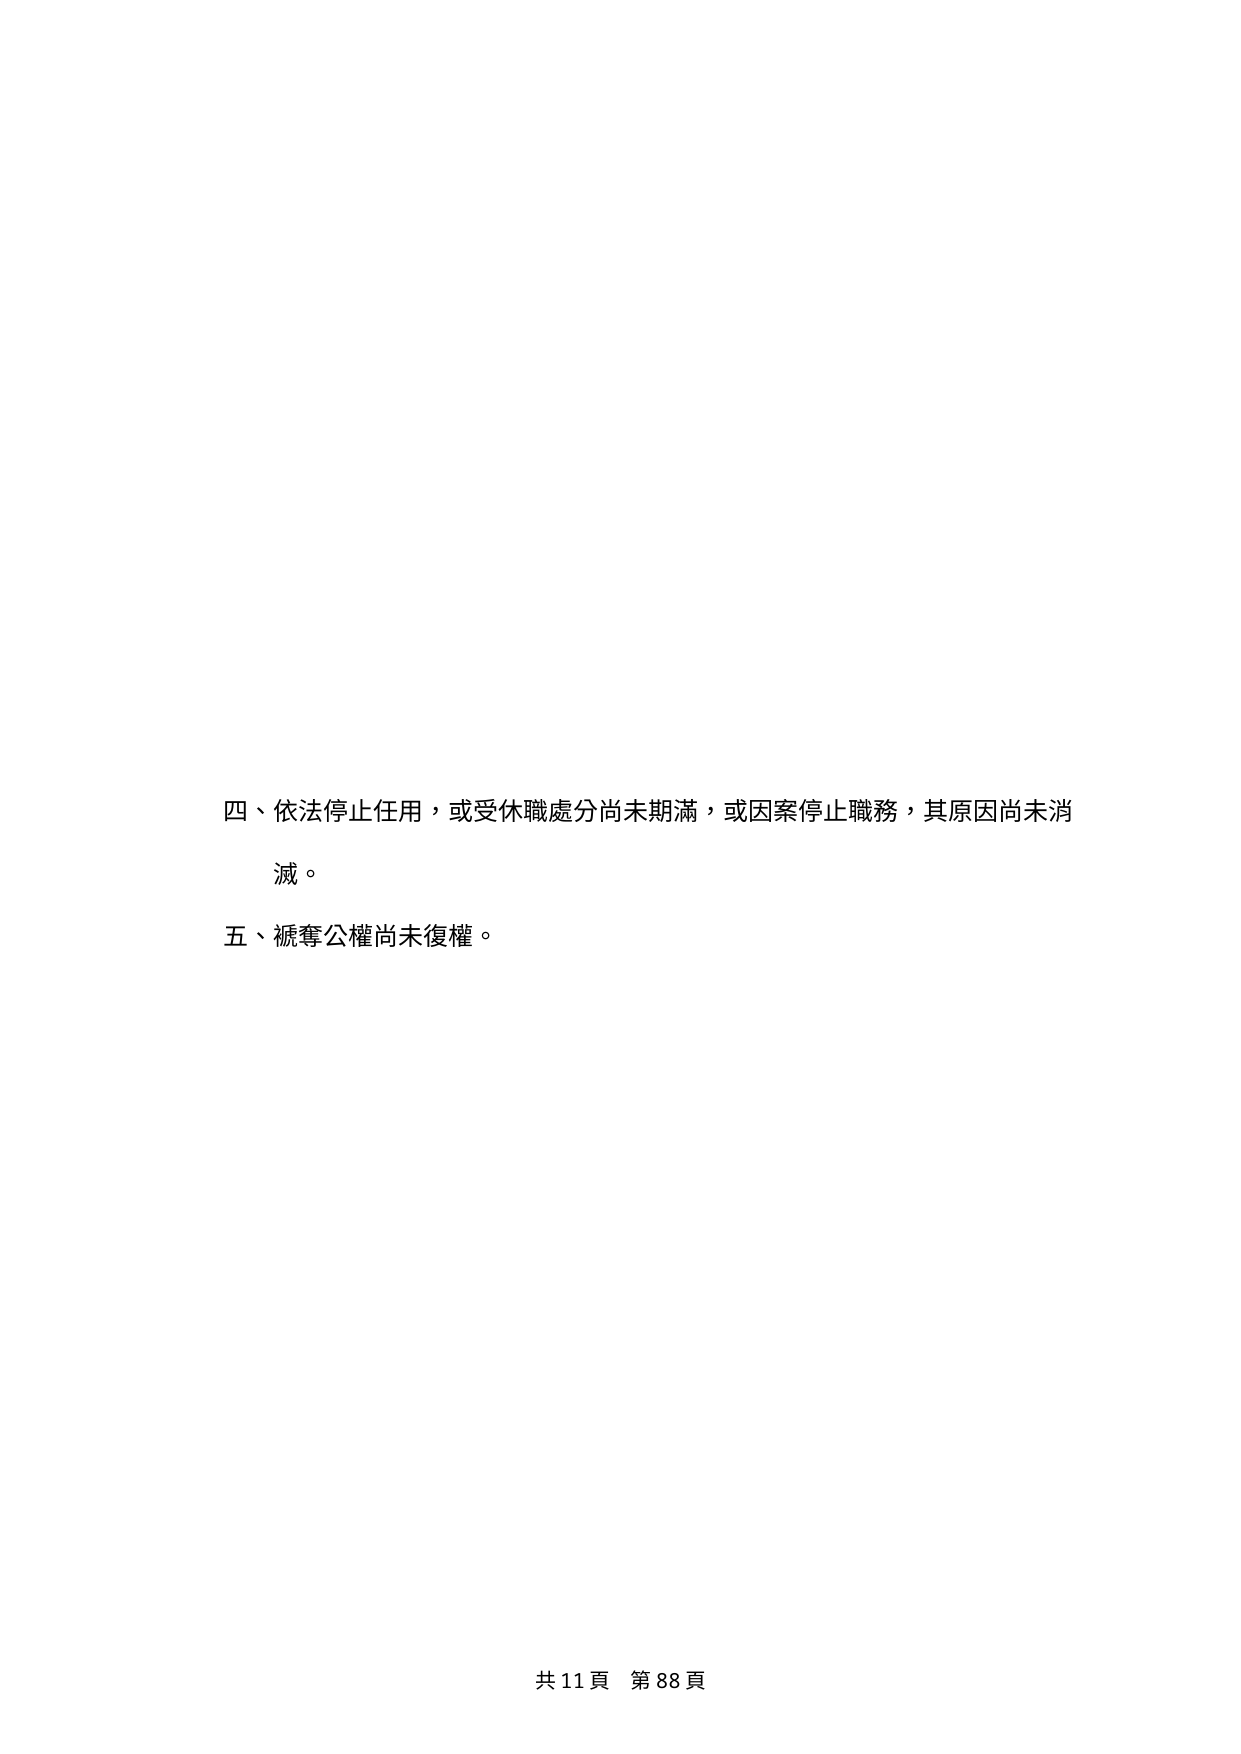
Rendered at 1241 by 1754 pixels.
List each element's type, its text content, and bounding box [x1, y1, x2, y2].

text 滅。 [112, 831, 1128, 893]
text 五、褫奪公權尚未復權。 [112, 893, 1128, 956]
text 四、依法停止任用，或受休職處分尚未期滿，或因案停止職務，其原因尚未消 [112, 768, 1128, 831]
